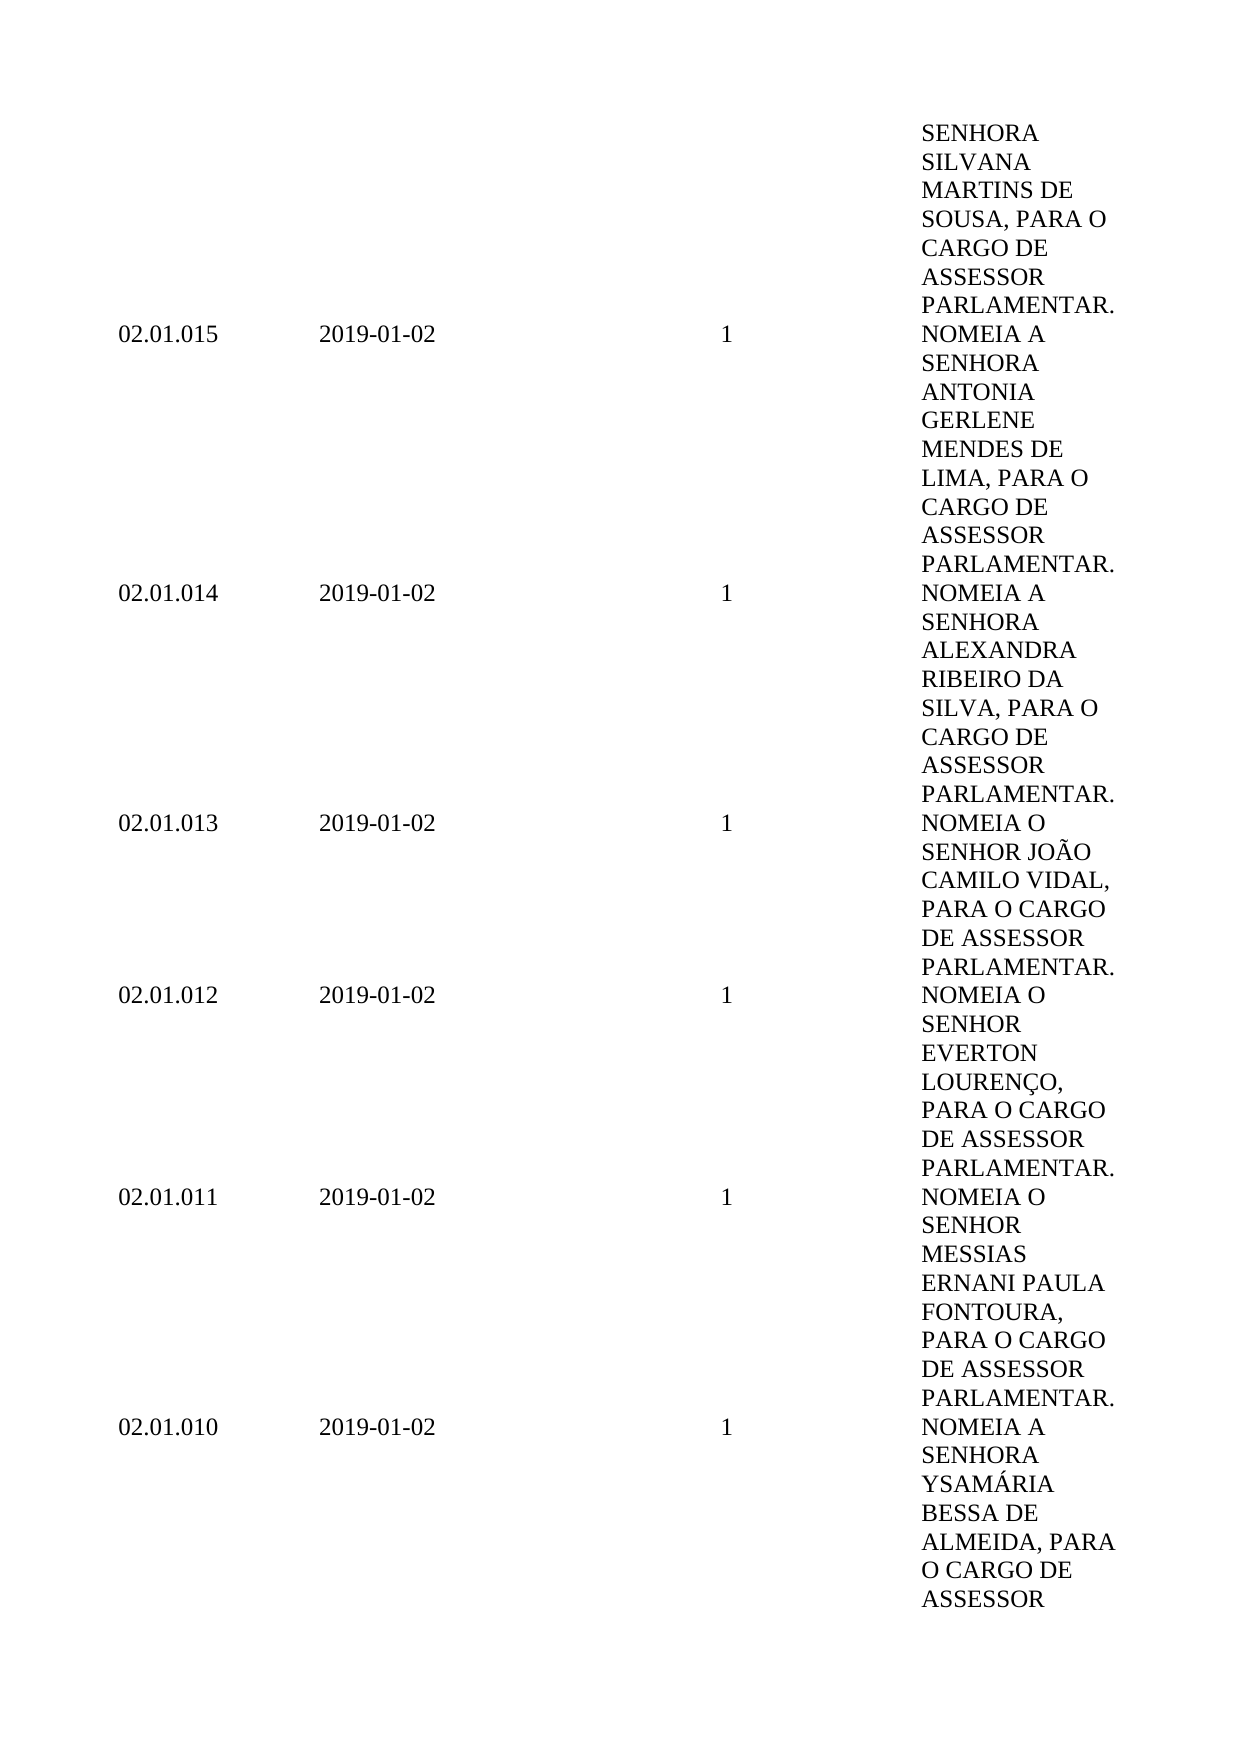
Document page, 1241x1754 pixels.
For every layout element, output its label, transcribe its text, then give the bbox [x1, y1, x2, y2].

table_cell 02.01.014 [118, 578, 319, 808]
table_cell NOMEIA O SENHOR JOÃO CAMILO VIDAL, PARA O CARGO DE ASSESSOR PARLAMENTAR. [921, 808, 1122, 981]
table_cell [520, 981, 720, 1182]
table_cell NOMEIA O SENHOR EVERTON LOURENÇO, PARA O CARGO DE ASSESSOR PARLAMENTAR. [921, 981, 1122, 1182]
table_cell 1 [720, 981, 921, 1182]
table_cell 02.01.011 [118, 1182, 319, 1412]
table_cell 2019-01-02 [319, 1412, 519, 1613]
table_cell [520, 1412, 720, 1613]
table_cell 1 [720, 578, 921, 808]
table_cell 1 [720, 808, 921, 981]
table_cell NOMEIA A SENHORA ALEXANDRA RIBEIRO DA SILVA, PARA O CARGO DE ASSESSOR PARLAMENTAR. [921, 578, 1122, 808]
table_cell 02.01.015 [118, 319, 319, 578]
table_cell NOMEIA A SENHORA YSAMÁRIA BESSA DE ALMEIDA, PARA O CARGO DE ASSESSOR [921, 1412, 1122, 1613]
table_cell [520, 578, 720, 808]
table_cell [520, 808, 720, 981]
table_cell [520, 319, 720, 578]
table_cell 02.01.013 [118, 808, 319, 981]
table_cell [520, 118, 720, 319]
table_cell 2019-01-02 [319, 319, 519, 578]
table_cell 2019-01-02 [319, 1182, 519, 1412]
table_cell 2019-01-02 [319, 808, 519, 981]
table_cell 1 [720, 1412, 921, 1613]
table_cell 1 [720, 1182, 921, 1412]
table_cell [720, 118, 921, 319]
table_cell [319, 118, 519, 319]
table_cell 2019-01-02 [319, 578, 519, 808]
table_cell 02.01.012 [118, 981, 319, 1182]
table_cell NOMEIA A SENHORA ANTONIA GERLENE MENDES DE LIMA, PARA O CARGO DE ASSESSOR PARLAMENTAR. [921, 319, 1122, 578]
table_cell [520, 1182, 720, 1412]
table_cell 02.01.010 [118, 1412, 319, 1613]
table_cell 1 [720, 319, 921, 578]
table_cell SENHORA SILVANA MARTINS DE SOUSA, PARA O CARGO DE ASSESSOR PARLAMENTAR. [921, 118, 1122, 319]
table_cell [118, 118, 319, 319]
table_cell 2019-01-02 [319, 981, 519, 1182]
table_cell NOMEIA O SENHOR MESSIAS ERNANI PAULA FONTOURA, PARA O CARGO DE ASSESSOR PARLAMENTAR. [921, 1182, 1122, 1412]
